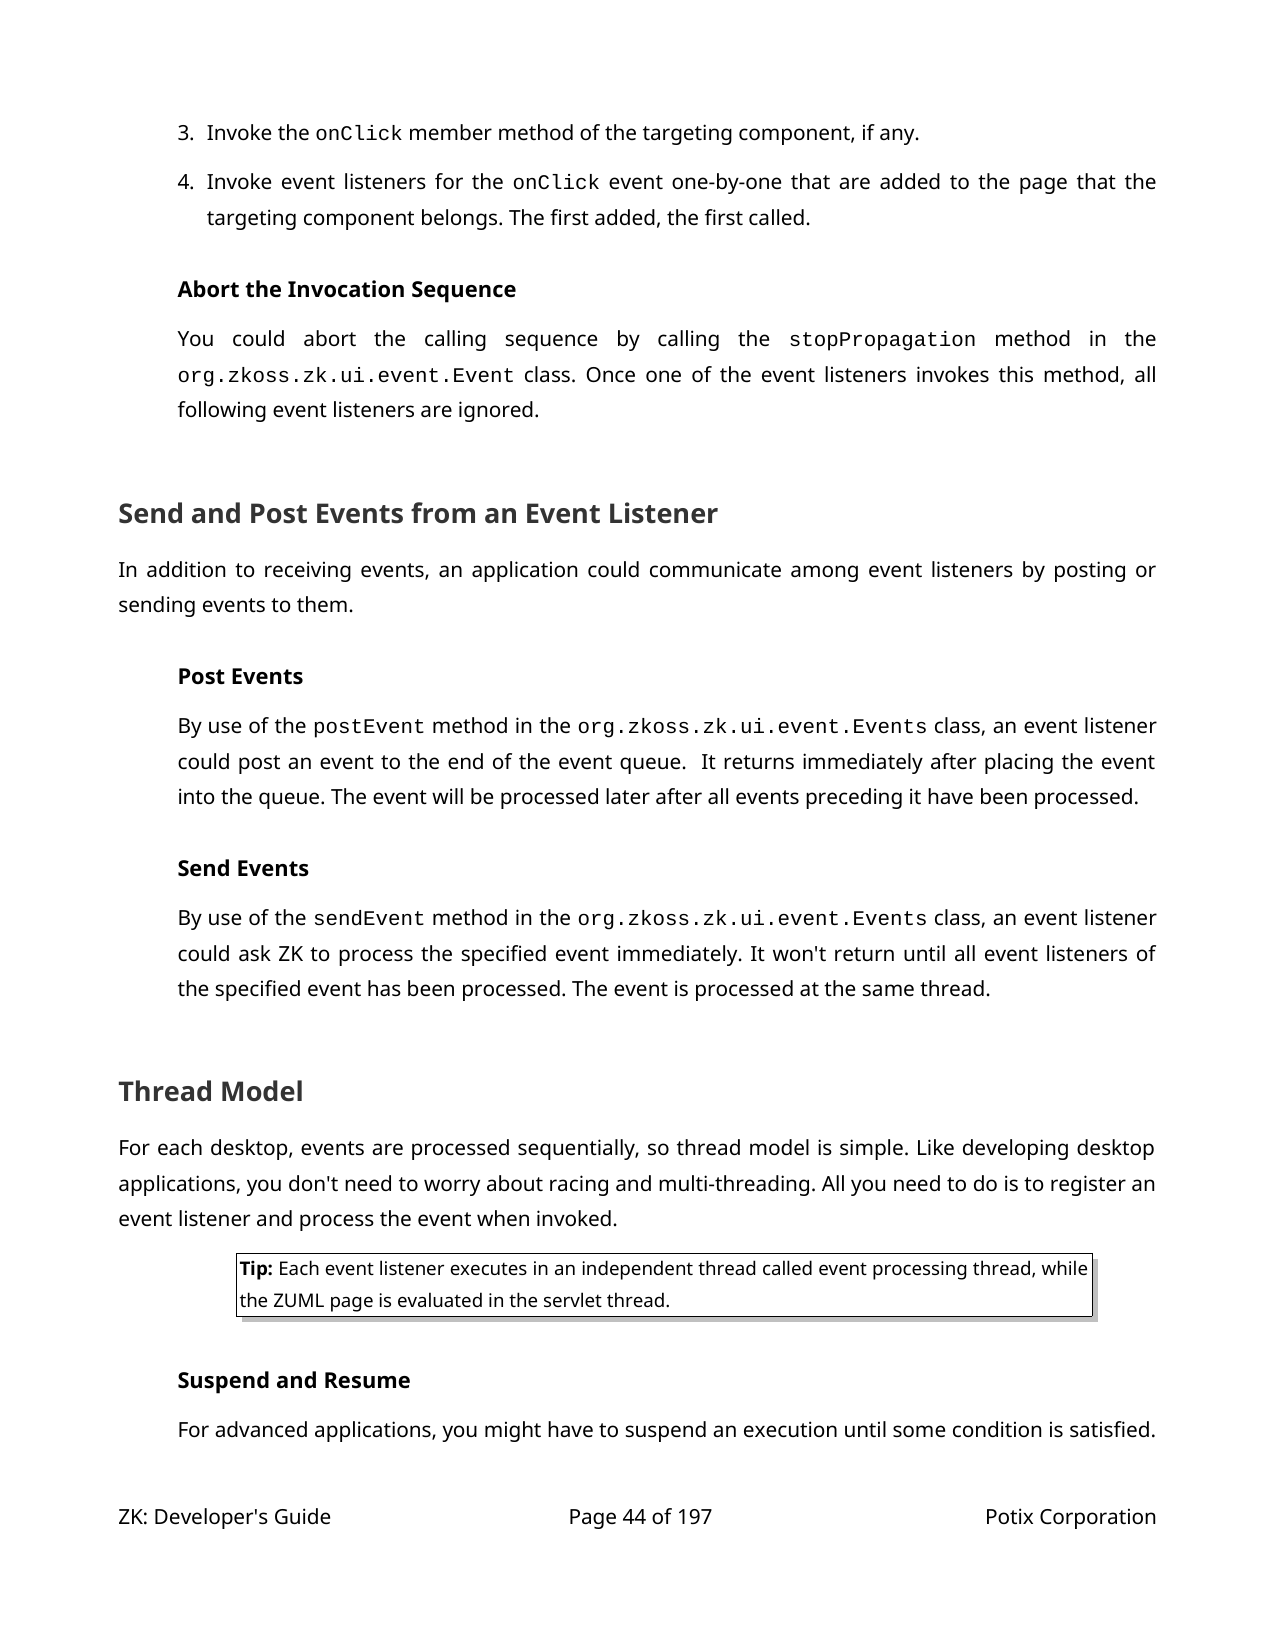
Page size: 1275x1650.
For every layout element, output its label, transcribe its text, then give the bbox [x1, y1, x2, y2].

subtitle Abort the Invocation Sequence [177, 273, 1157, 303]
text For each desktop, events are processed sequentially, so thread model is simple. Like developing desktop applications, you don't need to worry about racing and multi-threading. All you need to do is to register an event listener and process the event when invoked. [118, 1133, 1157, 1232]
subtitle Thread Model [118, 1073, 1157, 1110]
subtitle Send and Post Events from an Event Listener [118, 494, 1157, 531]
list Invoke event listeners for the onClick event one-by-one that are added to the page that the targeting component belongs. The first added, the first called. [177, 167, 1157, 231]
text For advanced applications, you might have to suspend an execution until some condition is satisfied. [177, 1415, 1157, 1443]
subtitle Post Events [177, 661, 1157, 691]
subtitle Suspend and Resume [177, 1365, 1157, 1395]
text In addition to receiving events, an application could communicate among event listeners by posting or sending events to them. [118, 555, 1157, 618]
subtitle Send Events [177, 853, 1157, 883]
text Tip: Each event listener executes in an independent thread called event processing thread, while the ZUML page is evaluated in the servlet thread. [237, 1254, 1092, 1316]
text By use of the postEvent method in the org.zkoss.zk.ui.event.Events class, an event listener could post an event to the end of the event queue. It returns immediately after placing the event into the queue. The event will be processed later after all events preceding it have been processed. [177, 711, 1157, 810]
text By use of the sendEvent method in the org.zkoss.zk.ui.event.Events class, an event listener could ask ZK to process the specified event immediately. It won't return until all event listeners of the specified event has been processed. The event is processed at the same thread. [177, 903, 1157, 1002]
list Invoke the onClick member method of the targeting component, if any. [177, 118, 1157, 147]
text You could abort the calling sequence by calling the stopPropagation method in the org.zkoss.zk.ui.event.Event class. Once one of the event listeners invokes this method, all following event listeners are ignored. [177, 324, 1157, 423]
